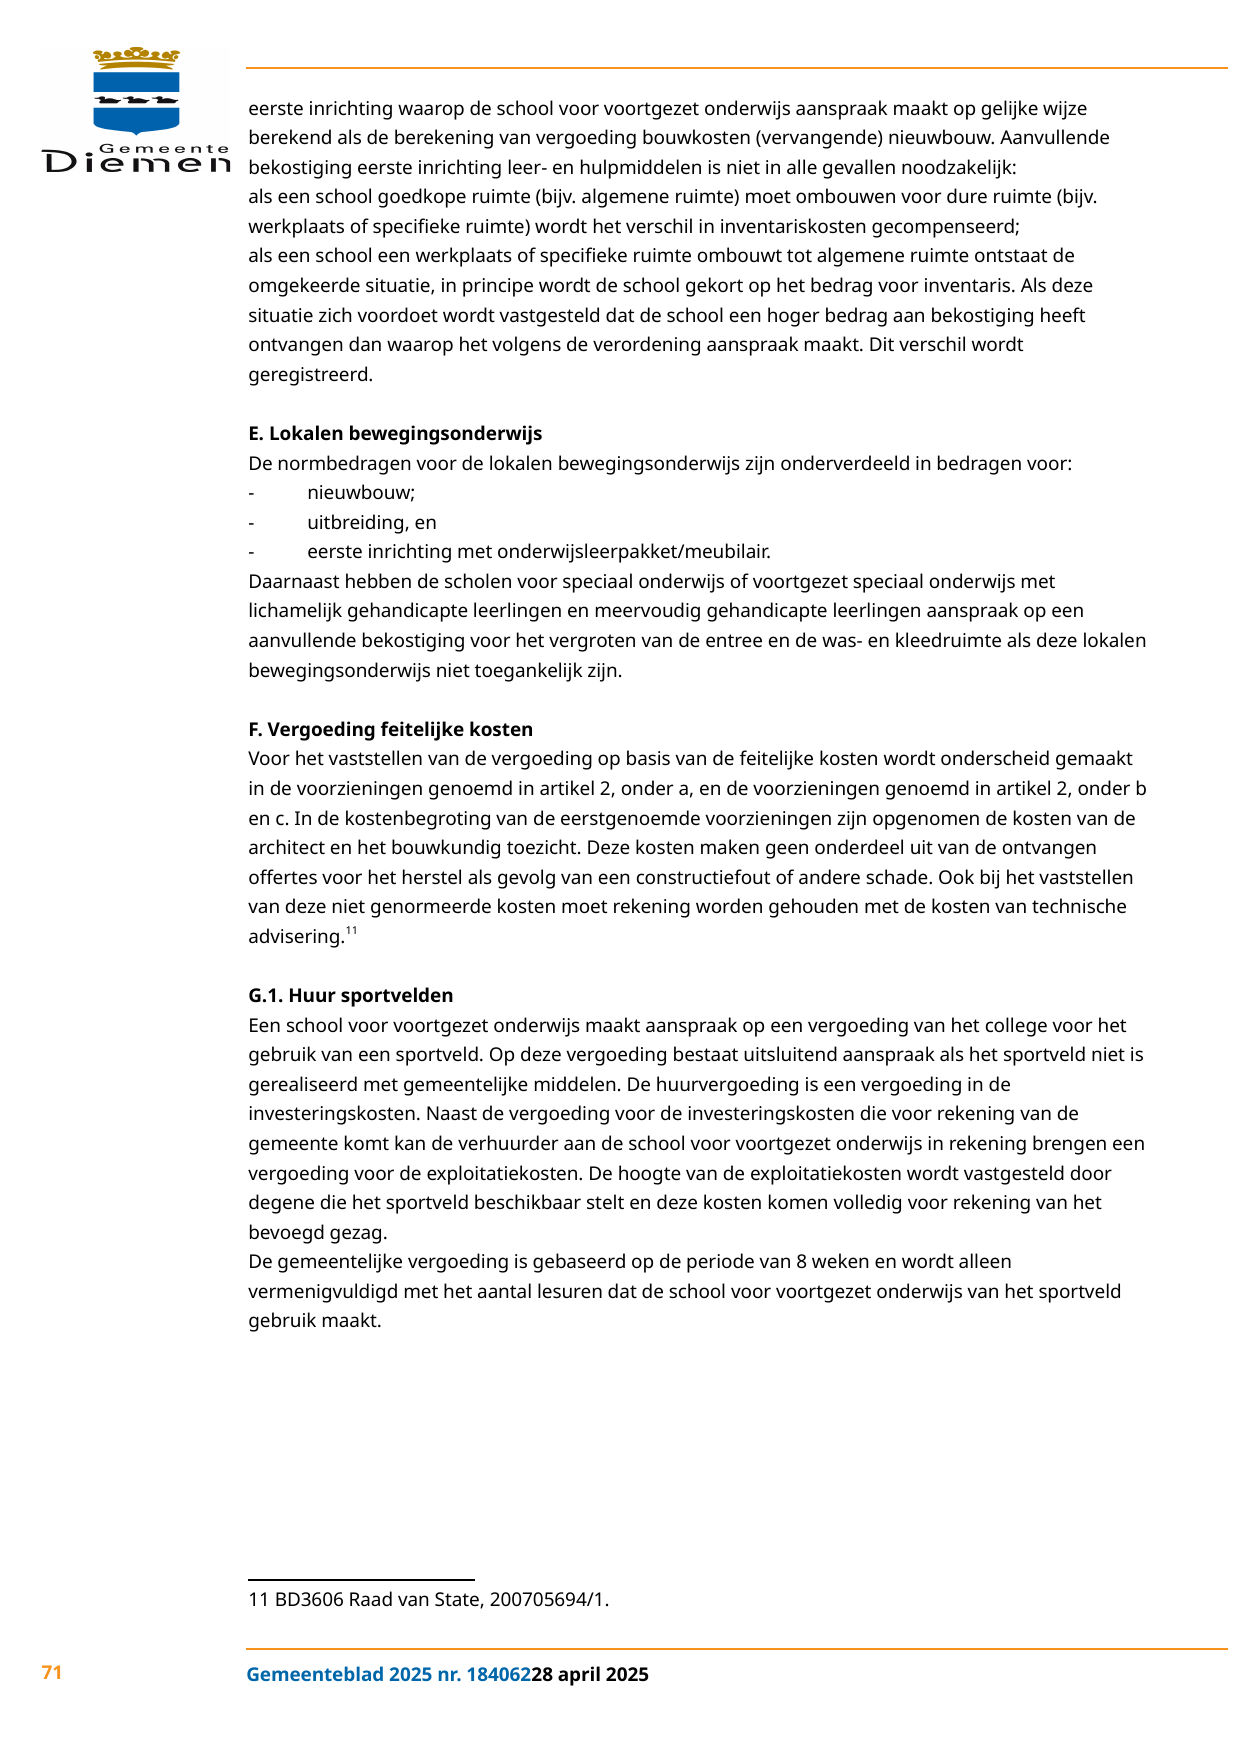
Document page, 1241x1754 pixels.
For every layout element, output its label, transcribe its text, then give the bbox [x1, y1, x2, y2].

text Voor het vaststellen van de vergoeding op basis van de feitelijke kosten wordt onderscheid gemaakt in de voorzieningen genoemd in artikel 2, onder a, en de voorzieningen genoemd in artikel 2, onder b en c. In de kostenbegroting van de eerstgenoemde voorzieningen zijn opgenomen de kosten van de architect en het bouwkundig toezicht. Deze kosten maken geen onderdeel uit van de ontvangen offertes voor het herstel als gevolg van een constructiefout of andere schade. Ook bij het vaststellen van deze niet genormeerde kosten moet rekening worden gehouden met de kosten van technische advisering. [248, 746, 1152, 949]
text Daarnaast hebben de scholen voor speciaal onderwijs of voortgezet speciaal onderwijs met lichamelijk gehandicapte leerlingen en meervoudig gehandicapte leerlingen aanspraak op een aanvullende bekostiging voor het vergroten van de entree en de was- en kleedruimte als deze lokalen bewegingsonderwijs niet toegankelijk zijn. [248, 568, 1152, 683]
text eerste inrichting waarop de school voor voortgezet onderwijs aanspraak maakt op gelijke wijze berekend als de berekening van vergoeding bouwkosten (vervangende) nieuwbouw. Aanvullende bekostiging eerste inrichting leer- en hulpmiddelen is niet in alle gevallen noodzakelijk: [248, 95, 1152, 180]
text Een school voor voortgezet onderwijs maakt aanspraak op een vergoeding van het college voor het gebruik van een sportveld. Op deze vergoeding bestaat uitsluitend aanspraak als het sportveld niet is gerealiseerd met gemeentelijke middelen. De huurvergoeding is een vergoeding in de investeringskosten. Naast de vergoeding voor de investeringskosten die voor rekening van de gemeente komt kan de verhuurder aan de school voor voortgezet onderwijs in rekening brengen een vergoeding voor de exploitatiekosten. De hoogte van de exploitatiekosten wordt vastgesteld door degene die het sportveld beschikbaar stelt en deze kosten komen volledig voor rekening van het bevoegd gezag. [248, 1012, 1152, 1245]
text als een school goedkope ruimte (bijv. algemene ruimte) moet ombouwen voor dure ruimte (bijv. werkplaats of specifieke ruimte) wordt het verschil in inventariskosten gecompenseerd; [248, 183, 1152, 239]
list nieuwbouw; [248, 479, 1152, 505]
text BD3606 Raad van State, 200705694/1. [248, 1586, 1152, 1612]
list eerste inrichting met onderwijsleerpakket/meubilair. [248, 538, 1152, 564]
text De gemeentelijke vergoeding is gebaseerd op de periode van 8 weken en wordt alleen vermenigvuldigd met het aantal lesuren dat de school voor voortgezet onderwijs van het sportveld gebruik maakt. [248, 1248, 1152, 1333]
text F. Vergoeding feitelijke kosten [248, 716, 1152, 742]
list uitbreiding, en [248, 509, 1152, 535]
text De normbedragen voor de lokalen bewegingsonderwijs zijn onderverdeeld in bedragen voor: [248, 450, 1152, 476]
text als een school een werkplaats of specifieke ruimte ombouwt tot algemene ruimte ontstaat de omgekeerde situatie, in principe wordt de school gekort op het bedrag voor inventaris. Als deze situatie zich voordoet wordt vastgesteld dat de school een hoger bedrag aan bekostiging heeft ontvangen dan waarop het volgens de verordening aanspraak maakt. Dit verschil wordt geregistreerd. [248, 243, 1152, 387]
picture [41, 47, 231, 172]
text G.1. Huur sportvelden [248, 982, 1152, 1008]
text E. Lokalen bewegingsonderwijs [248, 420, 1152, 446]
